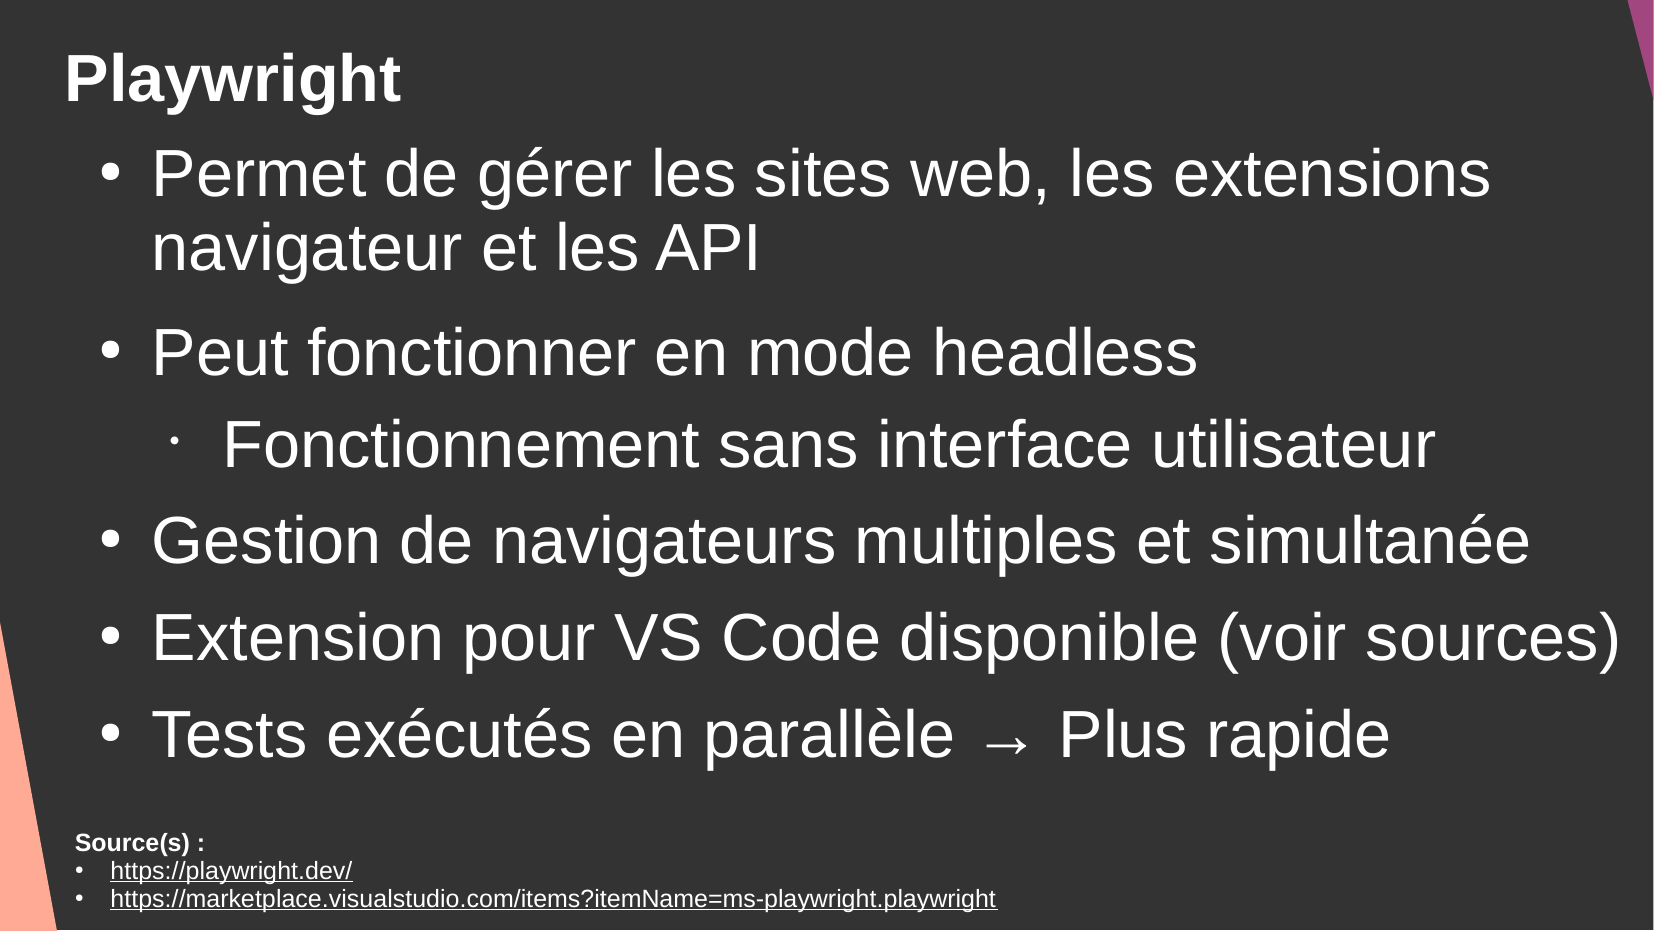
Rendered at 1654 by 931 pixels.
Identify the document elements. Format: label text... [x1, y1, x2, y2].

title Playwright [64, 40, 1635, 116]
text_box Source(s) : https://playwright.dev/ https://marketplace.visualstudio.com/items?itemName=ms-playwright.playwright [60, 821, 1546, 921]
list Permet de gérer les sites web, les extensions navigateur et les API Peut fonctionner en mode headless Fonctionnement sans interface utilisateur Gestion de navigateurs multiples et simultanée Extension pour VS Code disponible (voir sources) Tests exécutés en parallèle → Plus rapide [80, 135, 1654, 804]
text_box [1627, 0, 1654, 103]
text_box [0, 622, 57, 931]
